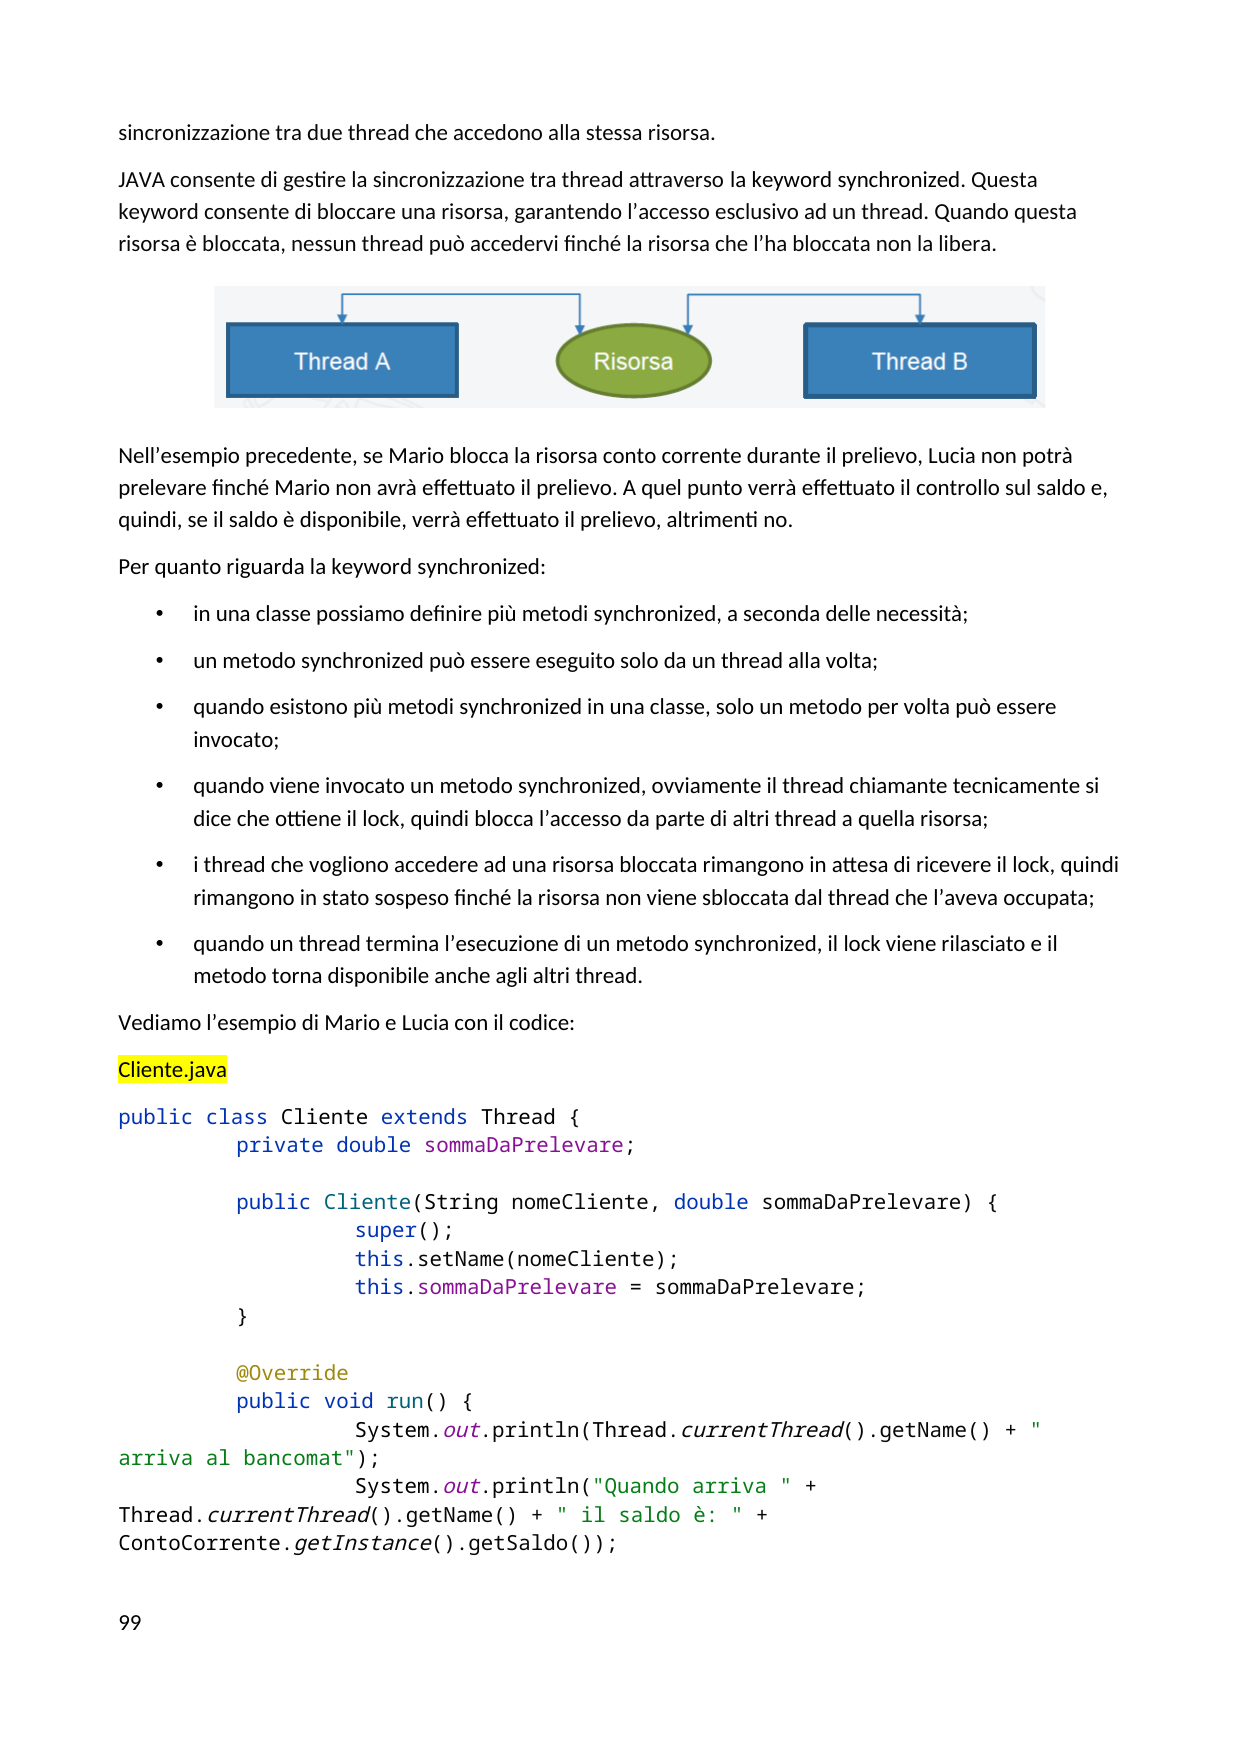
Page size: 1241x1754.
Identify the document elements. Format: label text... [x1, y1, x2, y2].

text Nell’esempio precedente, se Mario blocca la risorsa conto corrente durante il prelievo, Lucia non potrà prelevare finché Mario non avrà effettuato il prelievo. A quel punto verrà effettuato il controllo sul saldo e, quindi, se il saldo è disponibile, verrà effettuato il prelievo, altrimenti no. [118, 441, 1122, 533]
picture [214, 286, 1046, 408]
text public class Cliente extends Thread { private double sommaDaPrelevare; public Cliente(String nomeCliente, double sommaDaPrelevare) { super(); this.setName(nomeCliente); this.sommaDaPrelevare = sommaDaPrelevare; } @Override public void run() { System.out.println(Thread.currentThread().getName() + " arriva al bancomat"); System.out.println("Quando arriva " + Thread.currentThread().getName() + " il saldo è: " + ContoCorrente.getInstance().getSaldo()); [118, 1102, 1122, 1557]
list in una classe possiamo definire più metodi synchronized, a seconda delle necessità; [156, 599, 1122, 627]
list un metodo synchronized può essere eseguito solo da un thread alla volta; [156, 646, 1122, 674]
text JAVA consente di gestire la sincronizzazione tra thread attraverso la keyword synchronized. Questa keyword consente di bloccare una risorsa, garantendo l’accesso esclusivo ad un thread. Quando questa risorsa è bloccata, nessun thread può accedervi finché la risorsa che l’ha bloccata non la libera. [118, 165, 1122, 257]
text Cliente.java [118, 1055, 1122, 1083]
text Per quanto riguarda la keyword synchronized: [118, 552, 1122, 580]
text Vediamo l’esempio di Mario e Lucia con il codice: [118, 1008, 1122, 1036]
text sincronizzazione tra due thread che accedono alla stessa risorsa. [118, 118, 1122, 146]
list i thread che vogliono accedere ad una risorsa bloccata rimangono in attesa di ricevere il lock, quindi rimangono in stato sospeso finché la risorsa non viene sbloccata dal thread che l’aveva occupata; [156, 850, 1122, 911]
list quando un thread termina l’esecuzione di un metodo synchronized, il lock viene rilasciato e il metodo torna disponibile anche agli altri thread. [156, 929, 1122, 989]
list quando esistono più metodi synchronized in una classe, solo un metodo per volta può essere invocato; [156, 692, 1122, 753]
list quando viene invocato un metodo synchronized, ovviamente il thread chiamante tecnicamente si dice che ottiene il lock, quindi blocca l’accesso da parte di altri thread a quella risorsa; [156, 771, 1122, 832]
